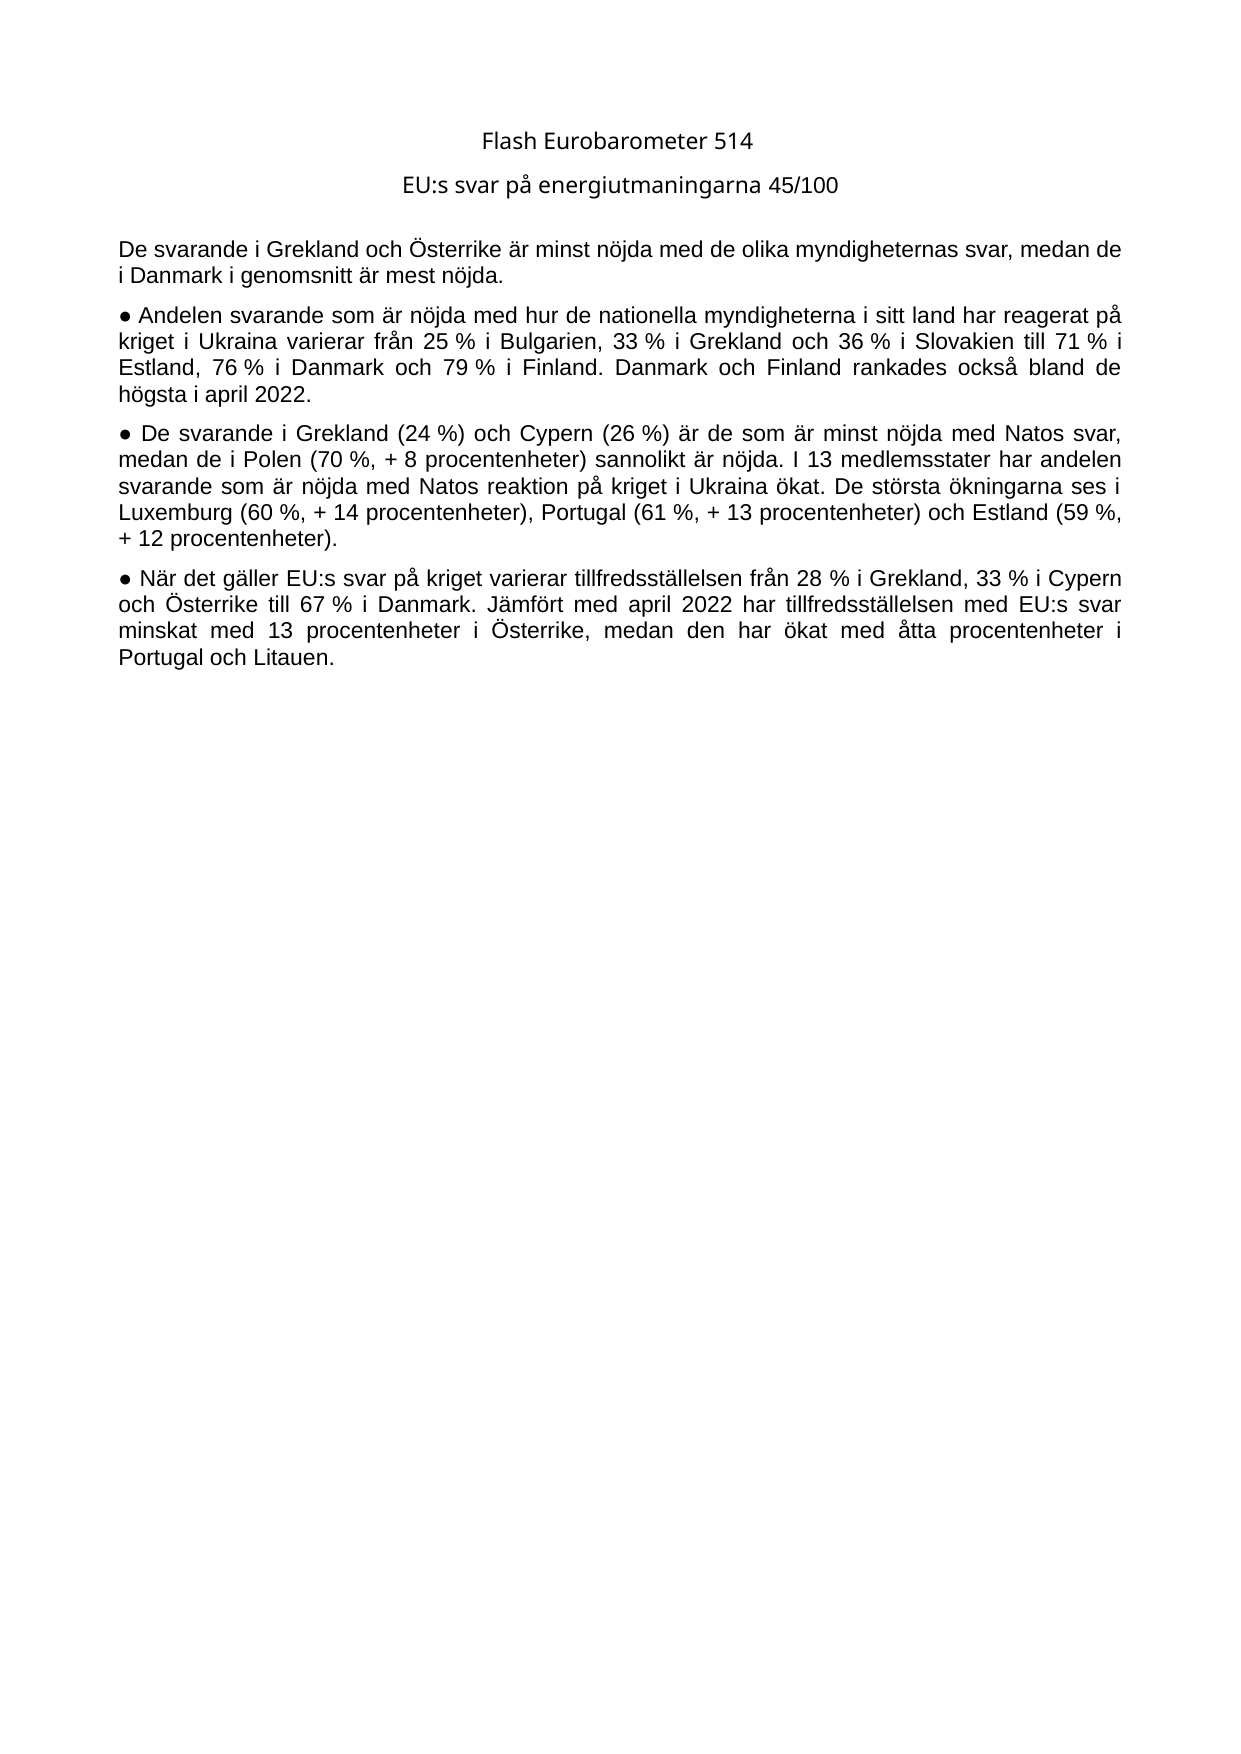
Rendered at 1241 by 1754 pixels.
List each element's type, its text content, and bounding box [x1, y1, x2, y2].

text ● De svarande i Grekland (24 %) och Cypern (26 %) är de som är minst nöjda med Natos svar, medan de i Polen (70 %, + 8 procentenheter) sannolikt är nöjda. I 13 medlemsstater har andelen svarande som är nöjda med Natos reaktion på kriget i Ukraina ökat. De största ökningarna ses i Luxemburg (60 %, + 14 procentenheter), Portugal (61 %, + 13 procentenheter) och Estland (59 %, + 12 procentenheter). [118, 420, 1122, 552]
text De svarande i Grekland och Österrike är minst nöjda med de olika myndigheternas svar, medan de i Danmark i genomsnitt är mest nöjda. [118, 236, 1122, 289]
text ● Andelen svarande som är nöjda med hur de nationella myndigheterna i sitt land har reagerat på kriget i Ukraina varierar från 25 % i Bulgarien, 33 % i Grekland och 36 % i Slovakien till 71 % i Estland, 76 % i Danmark och 79 % i Finland. Danmark och Finland rankades också bland de högsta i april 2022. [118, 302, 1122, 407]
text ● När det gäller EU:s svar på kriget varierar tillfredsställelsen från 28 % i Grekland, 33 % i Cypern och Österrike till 67 % i Danmark. Jämfört med april 2022 har tillfredsställelsen med EU:s svar minskat med 13 procentenheter i Österrike, medan den har ökat med åtta procentenheter i Portugal och Litauen. [118, 564, 1122, 670]
